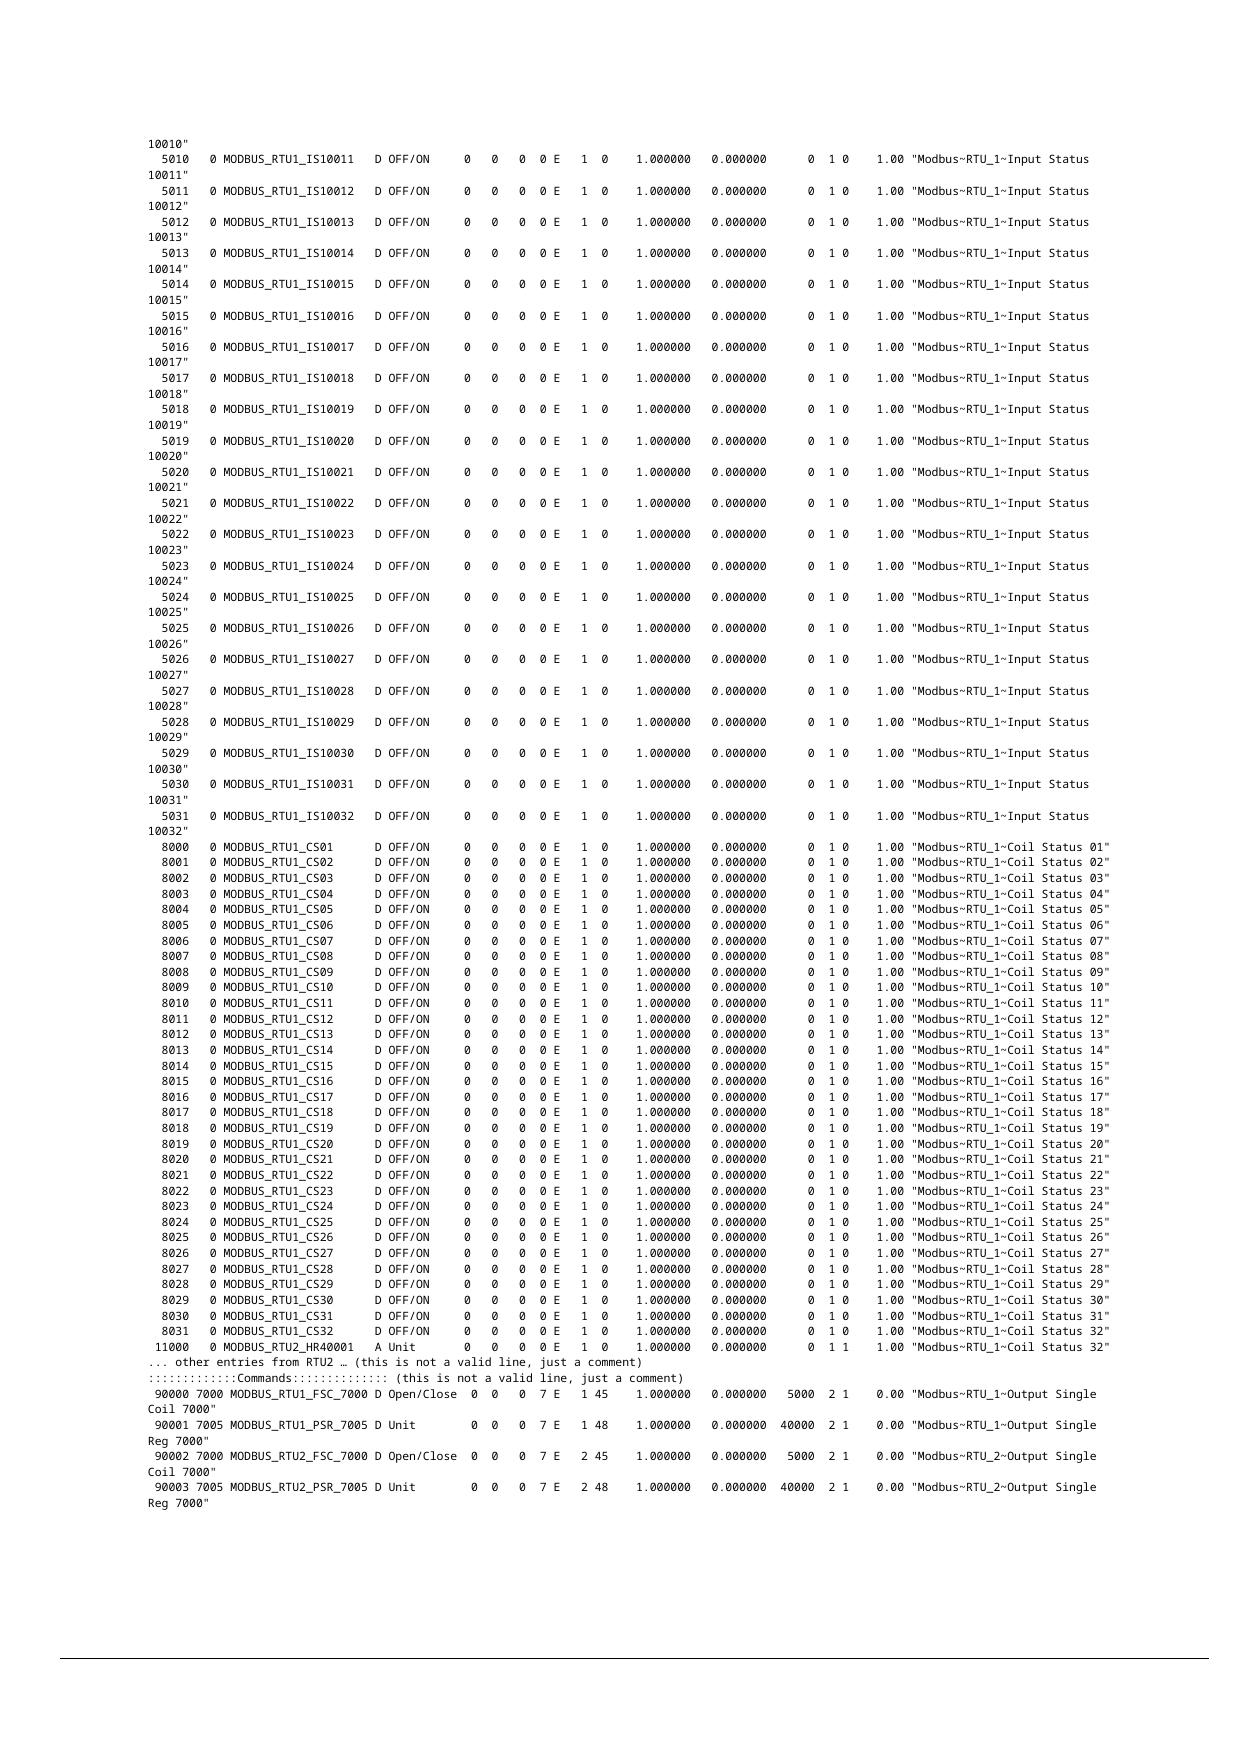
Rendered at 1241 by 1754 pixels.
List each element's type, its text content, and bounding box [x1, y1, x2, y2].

text 5031 0 MODBUS_RTU1_IS10032 D OFF/ON 0 0 0 0 E 1 0 1.000000 0.000000 0 1 0 1.00 "Modbus~RTU_1~Input Status 10032" [148, 808, 1122, 839]
text 5022 0 MODBUS_RTU1_IS10023 D OFF/ON 0 0 0 0 E 1 0 1.000000 0.000000 0 1 0 1.00 "Modbus~RTU_1~Input Status 10023" [148, 526, 1122, 558]
text 8007 0 MODBUS_RTU1_CS08 D OFF/ON 0 0 0 0 E 1 0 1.000000 0.000000 0 1 0 1.00 "Modbus~RTU_1~Coil Status 08" [148, 948, 1122, 964]
text 5010 0 MODBUS_RTU1_IS10011 D OFF/ON 0 0 0 0 E 1 0 1.000000 0.000000 0 1 0 1.00 "Modbus~RTU_1~Input Status 10011" [148, 151, 1122, 183]
text 5024 0 MODBUS_RTU1_IS10025 D OFF/ON 0 0 0 0 E 1 0 1.000000 0.000000 0 1 0 1.00 "Modbus~RTU_1~Input Status 10025" [148, 589, 1122, 620]
text 8018 0 MODBUS_RTU1_CS19 D OFF/ON 0 0 0 0 E 1 0 1.000000 0.000000 0 1 0 1.00 "Modbus~RTU_1~Coil Status 19" [148, 1120, 1122, 1136]
text 5014 0 MODBUS_RTU1_IS10015 D OFF/ON 0 0 0 0 E 1 0 1.000000 0.000000 0 1 0 1.00 "Modbus~RTU_1~Input Status 10015" [148, 276, 1122, 308]
text 8026 0 MODBUS_RTU1_CS27 D OFF/ON 0 0 0 0 E 1 0 1.000000 0.000000 0 1 0 1.00 "Modbus~RTU_1~Coil Status 27" [148, 1245, 1122, 1261]
text 8028 0 MODBUS_RTU1_CS29 D OFF/ON 0 0 0 0 E 1 0 1.000000 0.000000 0 1 0 1.00 "Modbus~RTU_1~Coil Status 29" [148, 1276, 1122, 1292]
text 8004 0 MODBUS_RTU1_CS05 D OFF/ON 0 0 0 0 E 1 0 1.000000 0.000000 0 1 0 1.00 "Modbus~RTU_1~Coil Status 05" [148, 901, 1122, 917]
text 5011 0 MODBUS_RTU1_IS10012 D OFF/ON 0 0 0 0 E 1 0 1.000000 0.000000 0 1 0 1.00 "Modbus~RTU_1~Input Status 10012" [148, 183, 1122, 214]
text 5012 0 MODBUS_RTU1_IS10013 D OFF/ON 0 0 0 0 E 1 0 1.000000 0.000000 0 1 0 1.00 "Modbus~RTU_1~Input Status 10013" [148, 214, 1122, 245]
text 5019 0 MODBUS_RTU1_IS10020 D OFF/ON 0 0 0 0 E 1 0 1.000000 0.000000 0 1 0 1.00 "Modbus~RTU_1~Input Status 10020" [148, 433, 1122, 464]
text 90002 7000 MODBUS_RTU2_FSC_7000 D Open/Close 0 0 0 7 E 2 45 1.000000 0.000000 5000 2 1 0.00 "Modbus~RTU_2~Output Single Coil 7000" [148, 1448, 1122, 1479]
text :::::::::::::Commands:::::::::::::: (this is not a valid line, just a comment) [148, 1370, 1122, 1386]
text 8027 0 MODBUS_RTU1_CS28 D OFF/ON 0 0 0 0 E 1 0 1.000000 0.000000 0 1 0 1.00 "Modbus~RTU_1~Coil Status 28" [148, 1261, 1122, 1276]
text 8013 0 MODBUS_RTU1_CS14 D OFF/ON 0 0 0 0 E 1 0 1.000000 0.000000 0 1 0 1.00 "Modbus~RTU_1~Coil Status 14" [148, 1042, 1122, 1058]
text 5020 0 MODBUS_RTU1_IS10021 D OFF/ON 0 0 0 0 E 1 0 1.000000 0.000000 0 1 0 1.00 "Modbus~RTU_1~Input Status 10021" [148, 464, 1122, 495]
text 8006 0 MODBUS_RTU1_CS07 D OFF/ON 0 0 0 0 E 1 0 1.000000 0.000000 0 1 0 1.00 "Modbus~RTU_1~Coil Status 07" [148, 933, 1122, 948]
text 90000 7000 MODBUS_RTU1_FSC_7000 D Open/Close 0 0 0 7 E 1 45 1.000000 0.000000 5000 2 1 0.00 "Modbus~RTU_1~Output Single Coil 7000" [148, 1386, 1122, 1417]
text 8020 0 MODBUS_RTU1_CS21 D OFF/ON 0 0 0 0 E 1 0 1.000000 0.000000 0 1 0 1.00 "Modbus~RTU_1~Coil Status 21" [148, 1151, 1122, 1167]
text 5026 0 MODBUS_RTU1_IS10027 D OFF/ON 0 0 0 0 E 1 0 1.000000 0.000000 0 1 0 1.00 "Modbus~RTU_1~Input Status 10027" [148, 651, 1122, 683]
text 8011 0 MODBUS_RTU1_CS12 D OFF/ON 0 0 0 0 E 1 0 1.000000 0.000000 0 1 0 1.00 "Modbus~RTU_1~Coil Status 12" [148, 1011, 1122, 1026]
text 8005 0 MODBUS_RTU1_CS06 D OFF/ON 0 0 0 0 E 1 0 1.000000 0.000000 0 1 0 1.00 "Modbus~RTU_1~Coil Status 06" [148, 917, 1122, 933]
text 5015 0 MODBUS_RTU1_IS10016 D OFF/ON 0 0 0 0 E 1 0 1.000000 0.000000 0 1 0 1.00 "Modbus~RTU_1~Input Status 10016" [148, 308, 1122, 339]
text 8014 0 MODBUS_RTU1_CS15 D OFF/ON 0 0 0 0 E 1 0 1.000000 0.000000 0 1 0 1.00 "Modbus~RTU_1~Coil Status 15" [148, 1058, 1122, 1073]
text 8003 0 MODBUS_RTU1_CS04 D OFF/ON 0 0 0 0 E 1 0 1.000000 0.000000 0 1 0 1.00 "Modbus~RTU_1~Coil Status 04" [148, 886, 1122, 901]
text 5027 0 MODBUS_RTU1_IS10028 D OFF/ON 0 0 0 0 E 1 0 1.000000 0.000000 0 1 0 1.00 "Modbus~RTU_1~Input Status 10028" [148, 683, 1122, 714]
text 8024 0 MODBUS_RTU1_CS25 D OFF/ON 0 0 0 0 E 1 0 1.000000 0.000000 0 1 0 1.00 "Modbus~RTU_1~Coil Status 25" [148, 1214, 1122, 1229]
text ... other entries from RTU2 … (this is not a valid line, just a comment) [148, 1354, 1122, 1370]
text 8009 0 MODBUS_RTU1_CS10 D OFF/ON 0 0 0 0 E 1 0 1.000000 0.000000 0 1 0 1.00 "Modbus~RTU_1~Coil Status 10" [148, 979, 1122, 995]
text 8025 0 MODBUS_RTU1_CS26 D OFF/ON 0 0 0 0 E 1 0 1.000000 0.000000 0 1 0 1.00 "Modbus~RTU_1~Coil Status 26" [148, 1229, 1122, 1245]
text 5018 0 MODBUS_RTU1_IS10019 D OFF/ON 0 0 0 0 E 1 0 1.000000 0.000000 0 1 0 1.00 "Modbus~RTU_1~Input Status 10019" [148, 401, 1122, 433]
text 8019 0 MODBUS_RTU1_CS20 D OFF/ON 0 0 0 0 E 1 0 1.000000 0.000000 0 1 0 1.00 "Modbus~RTU_1~Coil Status 20" [148, 1136, 1122, 1151]
text 8029 0 MODBUS_RTU1_CS30 D OFF/ON 0 0 0 0 E 1 0 1.000000 0.000000 0 1 0 1.00 "Modbus~RTU_1~Coil Status 30" [148, 1292, 1122, 1308]
text 5017 0 MODBUS_RTU1_IS10018 D OFF/ON 0 0 0 0 E 1 0 1.000000 0.000000 0 1 0 1.00 "Modbus~RTU_1~Input Status 10018" [148, 370, 1122, 401]
text 8022 0 MODBUS_RTU1_CS23 D OFF/ON 0 0 0 0 E 1 0 1.000000 0.000000 0 1 0 1.00 "Modbus~RTU_1~Coil Status 23" [148, 1183, 1122, 1198]
text 8031 0 MODBUS_RTU1_CS32 D OFF/ON 0 0 0 0 E 1 0 1.000000 0.000000 0 1 0 1.00 "Modbus~RTU_1~Coil Status 32" [148, 1323, 1122, 1339]
text 8012 0 MODBUS_RTU1_CS13 D OFF/ON 0 0 0 0 E 1 0 1.000000 0.000000 0 1 0 1.00 "Modbus~RTU_1~Coil Status 13" [148, 1026, 1122, 1042]
text 5013 0 MODBUS_RTU1_IS10014 D OFF/ON 0 0 0 0 E 1 0 1.000000 0.000000 0 1 0 1.00 "Modbus~RTU_1~Input Status 10014" [148, 245, 1122, 276]
text 5025 0 MODBUS_RTU1_IS10026 D OFF/ON 0 0 0 0 E 1 0 1.000000 0.000000 0 1 0 1.00 "Modbus~RTU_1~Input Status 10026" [148, 620, 1122, 651]
text 5028 0 MODBUS_RTU1_IS10029 D OFF/ON 0 0 0 0 E 1 0 1.000000 0.000000 0 1 0 1.00 "Modbus~RTU_1~Input Status 10029" [148, 714, 1122, 745]
text 8010 0 MODBUS_RTU1_CS11 D OFF/ON 0 0 0 0 E 1 0 1.000000 0.000000 0 1 0 1.00 "Modbus~RTU_1~Coil Status 11" [148, 995, 1122, 1011]
text 8000 0 MODBUS_RTU1_CS01 D OFF/ON 0 0 0 0 E 1 0 1.000000 0.000000 0 1 0 1.00 "Modbus~RTU_1~Coil Status 01" [148, 839, 1122, 854]
text 5016 0 MODBUS_RTU1_IS10017 D OFF/ON 0 0 0 0 E 1 0 1.000000 0.000000 0 1 0 1.00 "Modbus~RTU_1~Input Status 10017" [148, 339, 1122, 370]
text 8015 0 MODBUS_RTU1_CS16 D OFF/ON 0 0 0 0 E 1 0 1.000000 0.000000 0 1 0 1.00 "Modbus~RTU_1~Coil Status 16" [148, 1073, 1122, 1089]
text 8008 0 MODBUS_RTU1_CS09 D OFF/ON 0 0 0 0 E 1 0 1.000000 0.000000 0 1 0 1.00 "Modbus~RTU_1~Coil Status 09" [148, 964, 1122, 979]
text 8017 0 MODBUS_RTU1_CS18 D OFF/ON 0 0 0 0 E 1 0 1.000000 0.000000 0 1 0 1.00 "Modbus~RTU_1~Coil Status 18" [148, 1104, 1122, 1120]
text 8030 0 MODBUS_RTU1_CS31 D OFF/ON 0 0 0 0 E 1 0 1.000000 0.000000 0 1 0 1.00 "Modbus~RTU_1~Coil Status 31" [148, 1308, 1122, 1323]
text 8023 0 MODBUS_RTU1_CS24 D OFF/ON 0 0 0 0 E 1 0 1.000000 0.000000 0 1 0 1.00 "Modbus~RTU_1~Coil Status 24" [148, 1198, 1122, 1214]
text 8016 0 MODBUS_RTU1_CS17 D OFF/ON 0 0 0 0 E 1 0 1.000000 0.000000 0 1 0 1.00 "Modbus~RTU_1~Coil Status 17" [148, 1089, 1122, 1104]
text 8001 0 MODBUS_RTU1_CS02 D OFF/ON 0 0 0 0 E 1 0 1.000000 0.000000 0 1 0 1.00 "Modbus~RTU_1~Coil Status 02" [148, 854, 1122, 870]
text 8002 0 MODBUS_RTU1_CS03 D OFF/ON 0 0 0 0 E 1 0 1.000000 0.000000 0 1 0 1.00 "Modbus~RTU_1~Coil Status 03" [148, 870, 1122, 886]
text 5030 0 MODBUS_RTU1_IS10031 D OFF/ON 0 0 0 0 E 1 0 1.000000 0.000000 0 1 0 1.00 "Modbus~RTU_1~Input Status 10031" [148, 776, 1122, 808]
text 90001 7005 MODBUS_RTU1_PSR_7005 D Unit 0 0 0 7 E 1 48 1.000000 0.000000 40000 2 1 0.00 "Modbus~RTU_1~Output Single Reg 7000" [148, 1417, 1122, 1448]
text 90003 7005 MODBUS_RTU2_PSR_7005 D Unit 0 0 0 7 E 2 48 1.000000 0.000000 40000 2 1 0.00 "Modbus~RTU_2~Output Single Reg 7000" [148, 1479, 1122, 1511]
text 5023 0 MODBUS_RTU1_IS10024 D OFF/ON 0 0 0 0 E 1 0 1.000000 0.000000 0 1 0 1.00 "Modbus~RTU_1~Input Status 10024" [148, 558, 1122, 589]
text 10010" [148, 136, 1122, 151]
text 5029 0 MODBUS_RTU1_IS10030 D OFF/ON 0 0 0 0 E 1 0 1.000000 0.000000 0 1 0 1.00 "Modbus~RTU_1~Input Status 10030" [148, 745, 1122, 776]
text 5021 0 MODBUS_RTU1_IS10022 D OFF/ON 0 0 0 0 E 1 0 1.000000 0.000000 0 1 0 1.00 "Modbus~RTU_1~Input Status 10022" [148, 495, 1122, 526]
text 11000 0 MODBUS_RTU2_HR40001 A Unit 0 0 0 0 E 1 0 1.000000 0.000000 0 1 1 1.00 "Modbus~RTU_1~Coil Status 32" [148, 1339, 1122, 1354]
text 8021 0 MODBUS_RTU1_CS22 D OFF/ON 0 0 0 0 E 1 0 1.000000 0.000000 0 1 0 1.00 "Modbus~RTU_1~Coil Status 22" [148, 1167, 1122, 1183]
